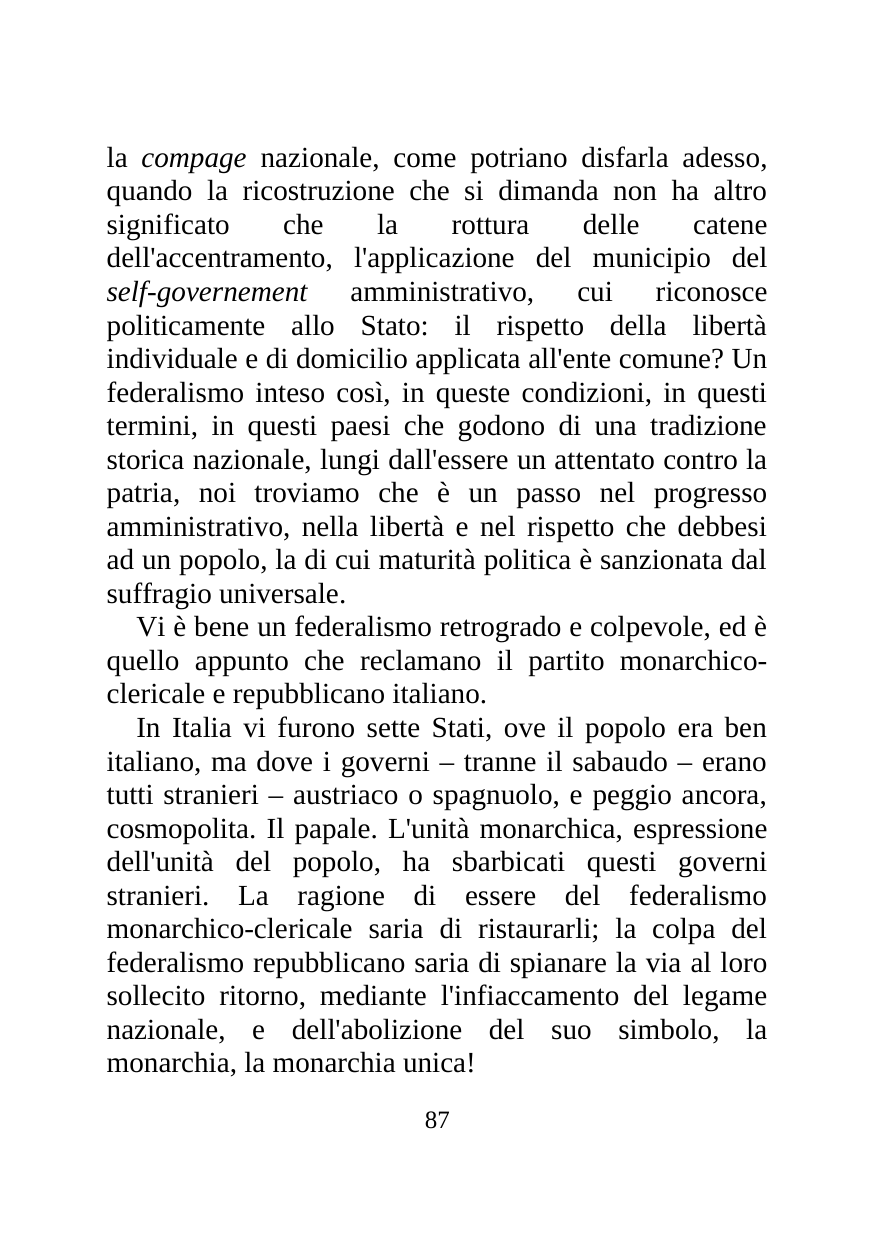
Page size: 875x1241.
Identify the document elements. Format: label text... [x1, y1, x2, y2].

text la compage nazionale, come potriano disfarla adesso, quando la ricostruzione che si dimanda non ha altro significato che la rottura delle catene dell'accentramento, l'applicazione del municipio del self-governement amministrativo, cui riconosce politicamente allo Stato: il rispetto della libertà individuale e di domicilio applicata all'ente comune? Un federalismo inteso così, in queste condizioni, in questi termini, in questi paesi che godono di una tradizione storica nazionale, lungi dall'essere un attentato contro la patria, noi troviamo che è un passo nel progresso amministrativo, nella libertà e nel rispetto che debbesi ad un popolo, la di cui maturità politica è sanzionata dal suffragio universale. [106, 140, 768, 609]
text Vi è bene un federalismo retrogrado e colpevole, ed è quello appunto che reclamano il partito monarchico-clericale e repubblicano italiano. [106, 609, 768, 710]
text In Italia vi furono sette Stati, ove il popolo era ben italiano, ma dove i governi – tranne il sabaudo – erano tutti stranieri – austriaco o spagnuolo, e peggio ancora, cosmopolita. Il papale. L'unità monarchica, espressione dell'unità del popolo, ha sbarbicati questi governi stranieri. La ragione di essere del federalismo monarchico-clericale saria di ristaurarli; la colpa del federalismo repubblicano saria di spianare la via al loro sollecito ritorno, mediante l'infiaccamento del legame nazionale, e dell'abolizione del suo simbolo, la monarchia, la monarchia unica! [106, 710, 768, 1079]
